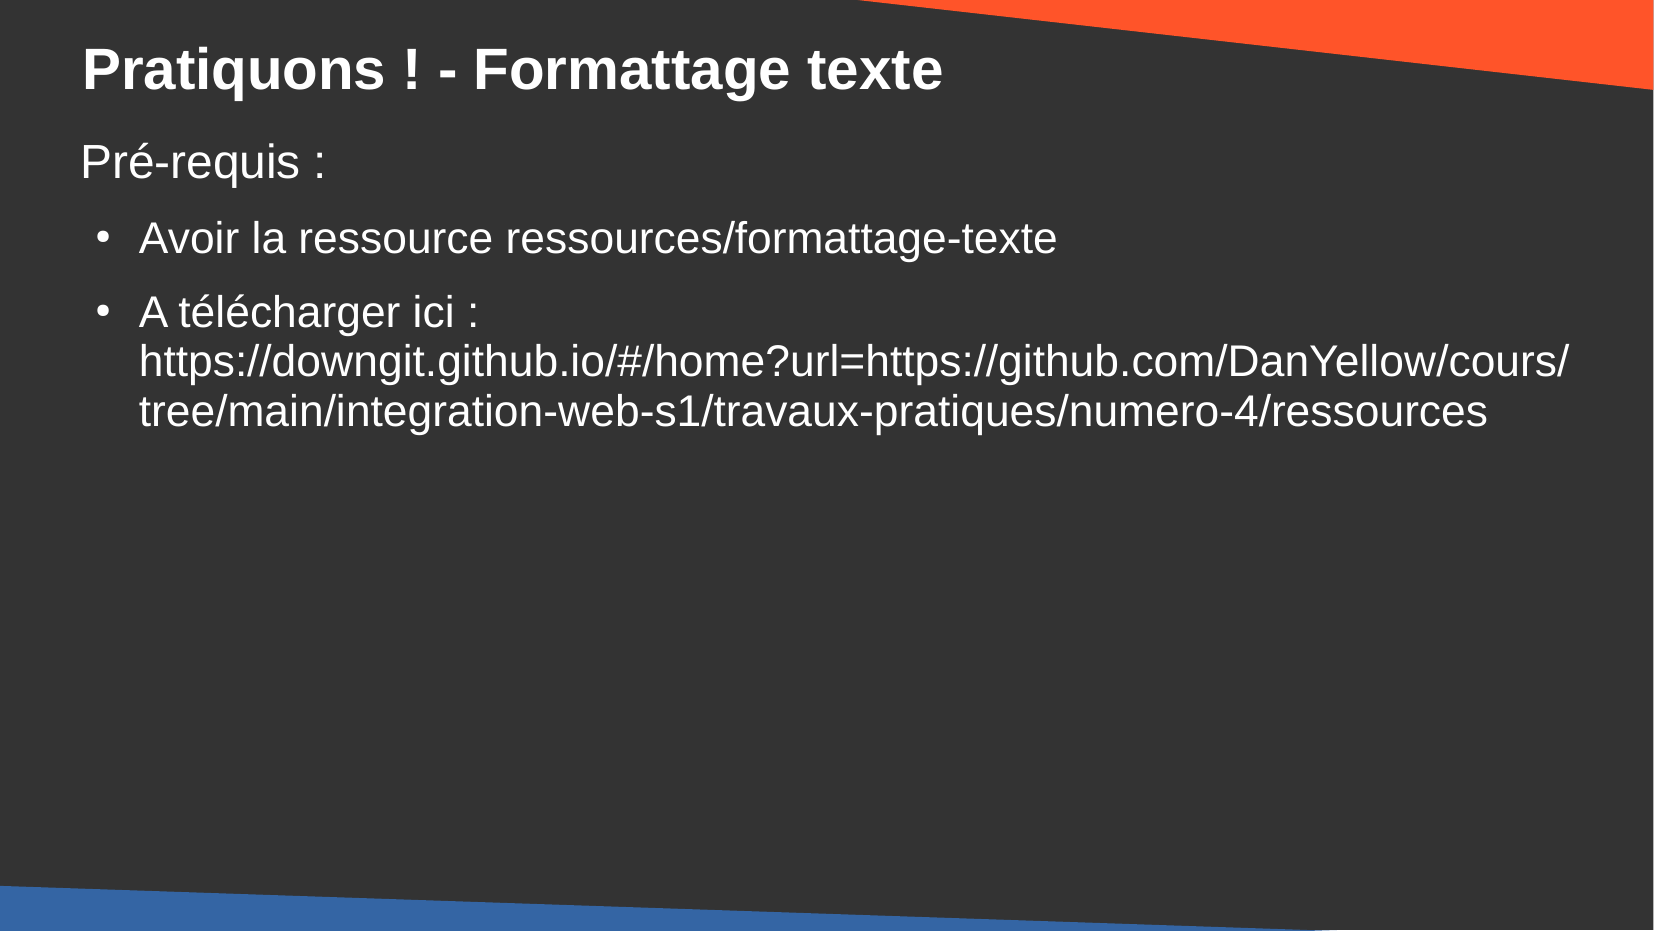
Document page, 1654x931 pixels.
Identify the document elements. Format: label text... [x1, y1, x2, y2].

title Pratiquons ! - Formattage texte [82, 37, 1571, 114]
list Pré-requis : Avoir la ressource ressources/formattage-texte A télécharger ici : https://downgit.github.io/#/home?url=https://github.com/DanYellow/cours/tree/main/integration-web-s1/travaux-pratiques/numero-4/ressources [80, 135, 1620, 473]
text_box [0, 885, 1337, 931]
text_box [857, 0, 1654, 90]
